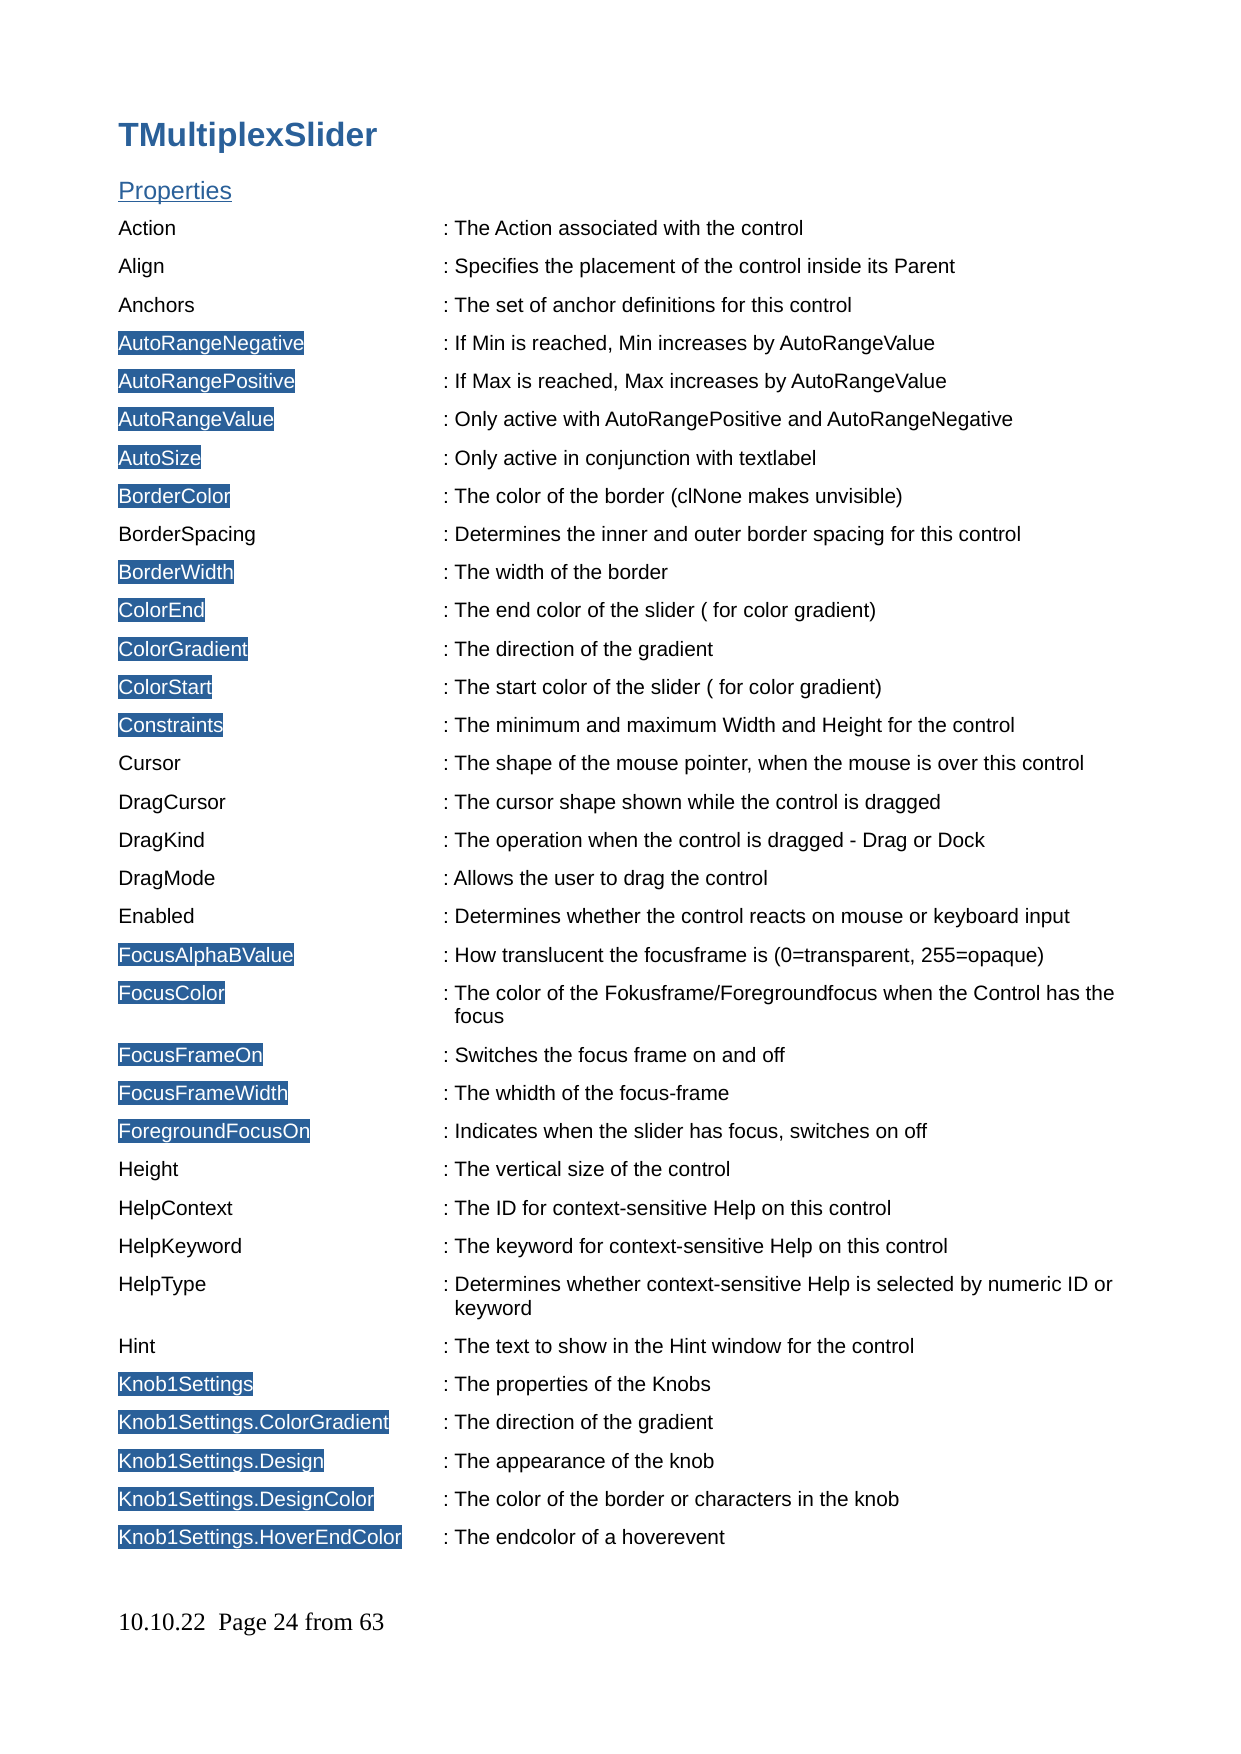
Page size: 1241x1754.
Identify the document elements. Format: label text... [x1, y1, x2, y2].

text DragKind : The operation when the control is dragged - Drag or Dock [118, 828, 1122, 852]
text ColorGradient : The direction of the gradient [118, 637, 1122, 661]
text Knob1Settings.HoverEndColor : The endcolor of a hoverevent [118, 1526, 1122, 1549]
text BorderWidth : The width of the border [118, 561, 1122, 584]
text Enabled : Determines whether the control reacts on mouse or keyboard input [118, 905, 1122, 928]
text FocusFrameOn : Switches the focus frame on and off [118, 1043, 1122, 1067]
text AutoRangeValue : Only active with AutoRangePositive and AutoRangeNegative [118, 408, 1122, 432]
text Constraints : The minimum and maximum Width and Height for the control [118, 714, 1122, 737]
text BorderColor : The color of the border (clNone makes unvisible) [118, 484, 1122, 508]
text Knob1Settings.DesignColor : The color of the border or characters in the knob [118, 1487, 1122, 1511]
text Knob1Settings.Design : The appearance of the knob [118, 1449, 1122, 1473]
text ColorEnd : The end color of the slider ( for color gradient) [118, 599, 1122, 623]
text AutoRangePositive : If Max is reached, Max increases by AutoRangeValue [118, 370, 1122, 393]
text AutoRangeNegative : If Min is reached, Min increases by AutoRangeValue [118, 331, 1122, 355]
text DragCursor : The cursor shape shown while the control is dragged [118, 790, 1122, 814]
text FocusAlphaBValue : How translucent the focusframe is (0=transparent, 255=opaque) [118, 943, 1122, 967]
text Anchors : The set of anchor definitions for this control [118, 293, 1122, 317]
text HelpKeyword : The keyword for context-sensitive Help on this control [118, 1234, 1122, 1258]
text Align : Specifies the placement of the control inside its Parent [118, 255, 1122, 279]
subtitle Properties [118, 181, 1122, 204]
text Hint : The text to show in the Hint window for the control [118, 1334, 1122, 1358]
text Action : The Action associated with the control [118, 217, 1122, 240]
text ColorStart : The start color of the slider ( for color gradient) [118, 676, 1122, 699]
text HelpContext : The ID for context-sensitive Help on this control [118, 1196, 1122, 1220]
text HelpType : Determines whether context-sensitive Help is selected by numeric ID or keyword [118, 1273, 1122, 1320]
subtitle TMultiplexSlider [118, 118, 1122, 153]
text ForegroundFocusOn : Indicates when the slider has focus, switches on off [118, 1120, 1122, 1143]
text AutoSize : Only active in conjunction with textlabel [118, 446, 1122, 470]
text BorderSpacing : Determines the inner and outer border spacing for this control [118, 523, 1122, 546]
text Height : The vertical size of the control [118, 1158, 1122, 1182]
text Knob1Settings.ColorGradient : The direction of the gradient [118, 1411, 1122, 1434]
text Cursor : The shape of the mouse pointer, when the mouse is over this control [118, 752, 1122, 776]
text DragMode : Allows the user to drag the control [118, 867, 1122, 890]
text FocusFrameWidth : The whidth of the focus-frame [118, 1081, 1122, 1105]
text FocusColor : The color of the Fokusframe/Foregroundfocus when the Control has the focus [118, 981, 1122, 1029]
text Knob1Settings : The properties of the Knobs [118, 1373, 1122, 1396]
